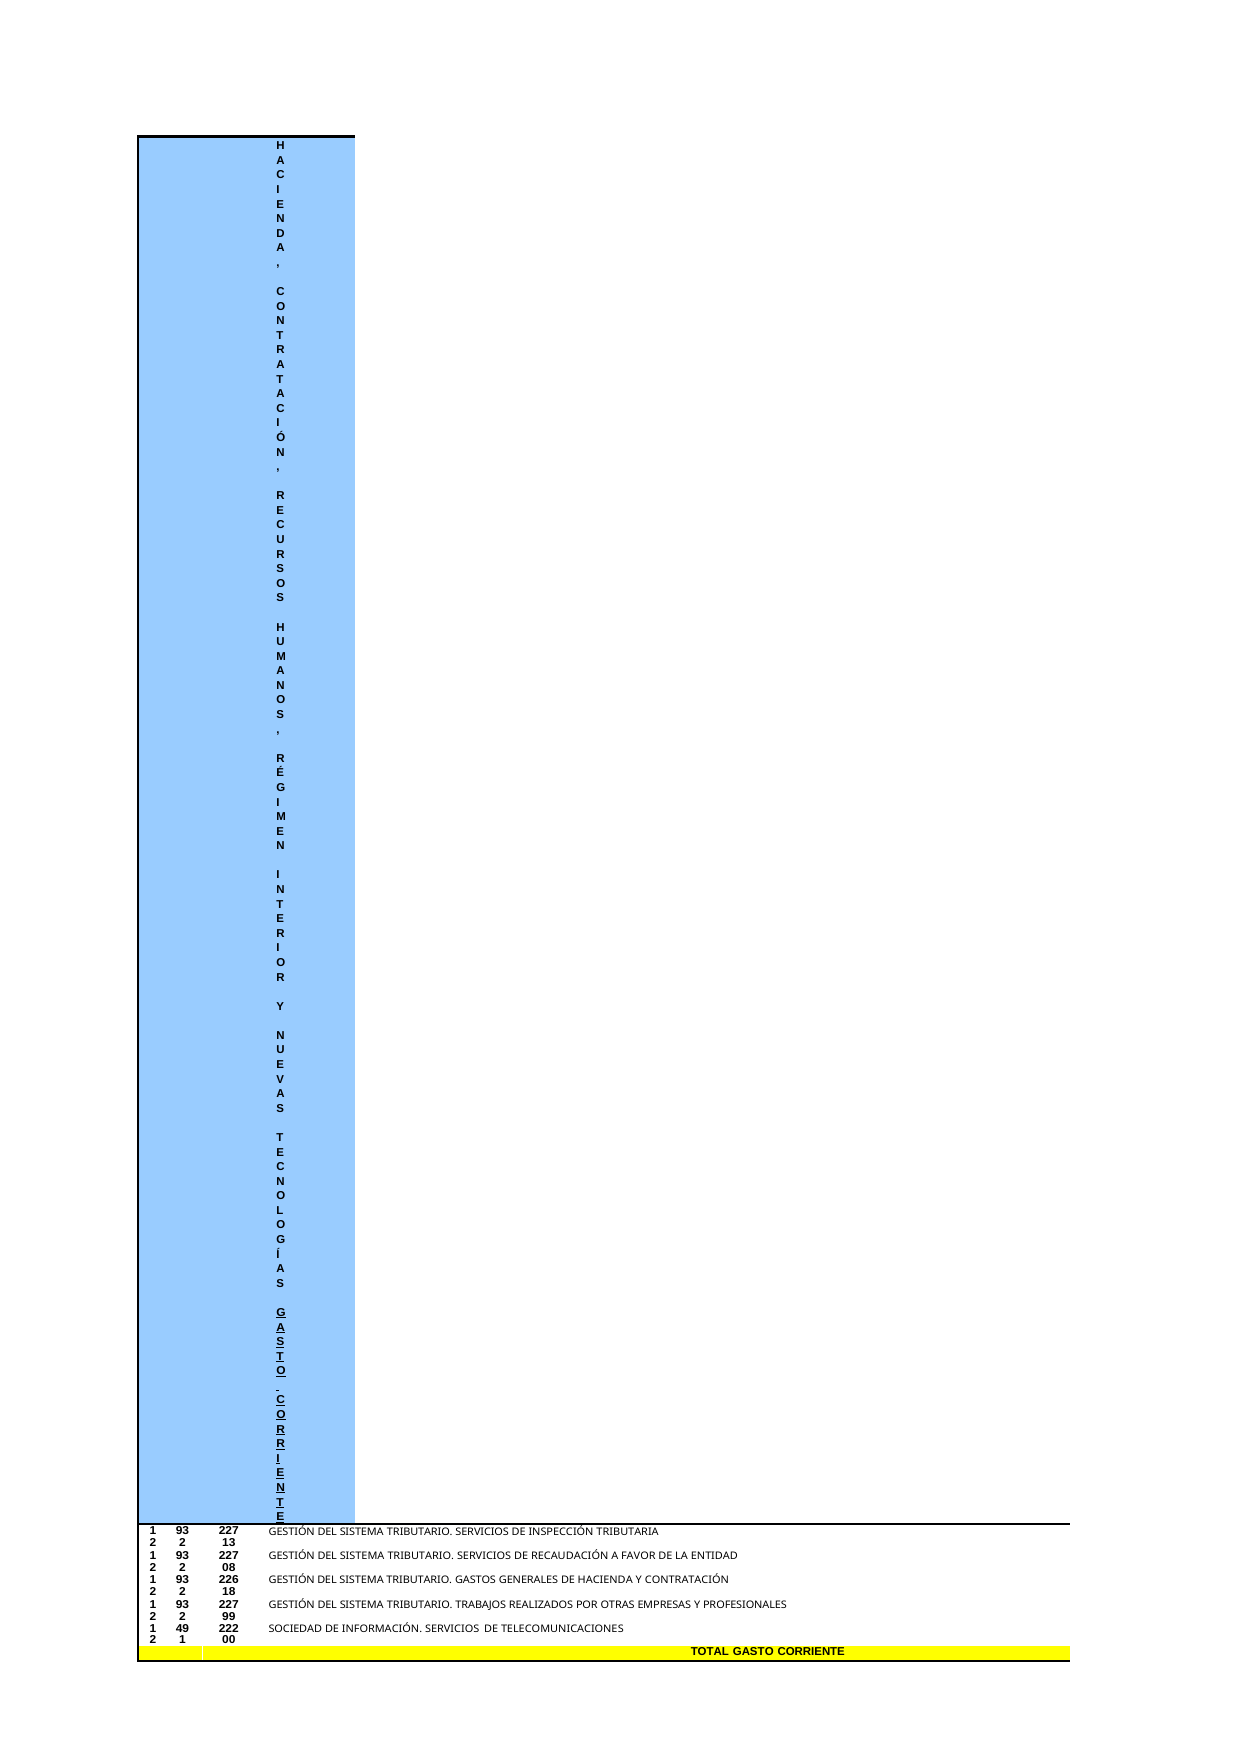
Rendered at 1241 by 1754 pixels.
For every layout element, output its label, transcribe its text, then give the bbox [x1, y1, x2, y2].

table_cell 22618 [203, 1574, 252, 1598]
table_cell GESTIÓN DEL SISTEMA TRIBUTARIO. GASTOS GENERALES DE HACIENDA Y CONTRATACIÓN [252, 1574, 1070, 1598]
table_cell HACIENDA, CONTRATACIÓN, RECURSOS HUMANOS, RÉGIMEN INTERIOR Y NUEVAS TECNOLOGÍAS GASTO CORRIENTE [139, 138, 355, 1523]
table_cell [139, 1646, 162, 1660]
table_cell 12 [139, 1574, 162, 1598]
table_cell GESTIÓN DEL SISTEMA TRIBUTARIO. SERVICIOS DE INSPECCIÓN TRIBUTARIA [252, 1525, 1070, 1549]
table_cell 932 [162, 1549, 202, 1573]
table_cell [203, 1646, 252, 1660]
table_cell 12 [139, 1623, 162, 1646]
table_cell 22713 [203, 1525, 252, 1549]
table_cell TOTAL GASTO CORRIENTE [252, 1646, 1070, 1660]
table_cell SOCIEDAD DE INFORMACIÓN. SERVICIOS DE TELECOMUNICACIONES [252, 1623, 1070, 1646]
table_cell 22799 [203, 1598, 252, 1622]
table_cell 12 [139, 1598, 162, 1622]
table_cell 12 [139, 1549, 162, 1573]
table_cell [162, 1646, 202, 1660]
table_cell GESTIÓN DEL SISTEMA TRIBUTARIO. TRABAJOS REALIZADOS POR OTRAS EMPRESAS Y PROFESIONALES [252, 1598, 1070, 1622]
table_cell 932 [162, 1574, 202, 1598]
table_cell 22708 [203, 1549, 252, 1573]
table_cell 491 [162, 1623, 202, 1646]
table_cell 12 [139, 1525, 162, 1549]
table_cell 932 [162, 1525, 202, 1549]
table_cell GESTIÓN DEL SISTEMA TRIBUTARIO. SERVICIOS DE RECAUDACIÓN A FAVOR DE LA ENTIDAD [252, 1549, 1070, 1573]
table_cell 22200 [203, 1623, 252, 1646]
table_cell 932 [162, 1598, 202, 1622]
